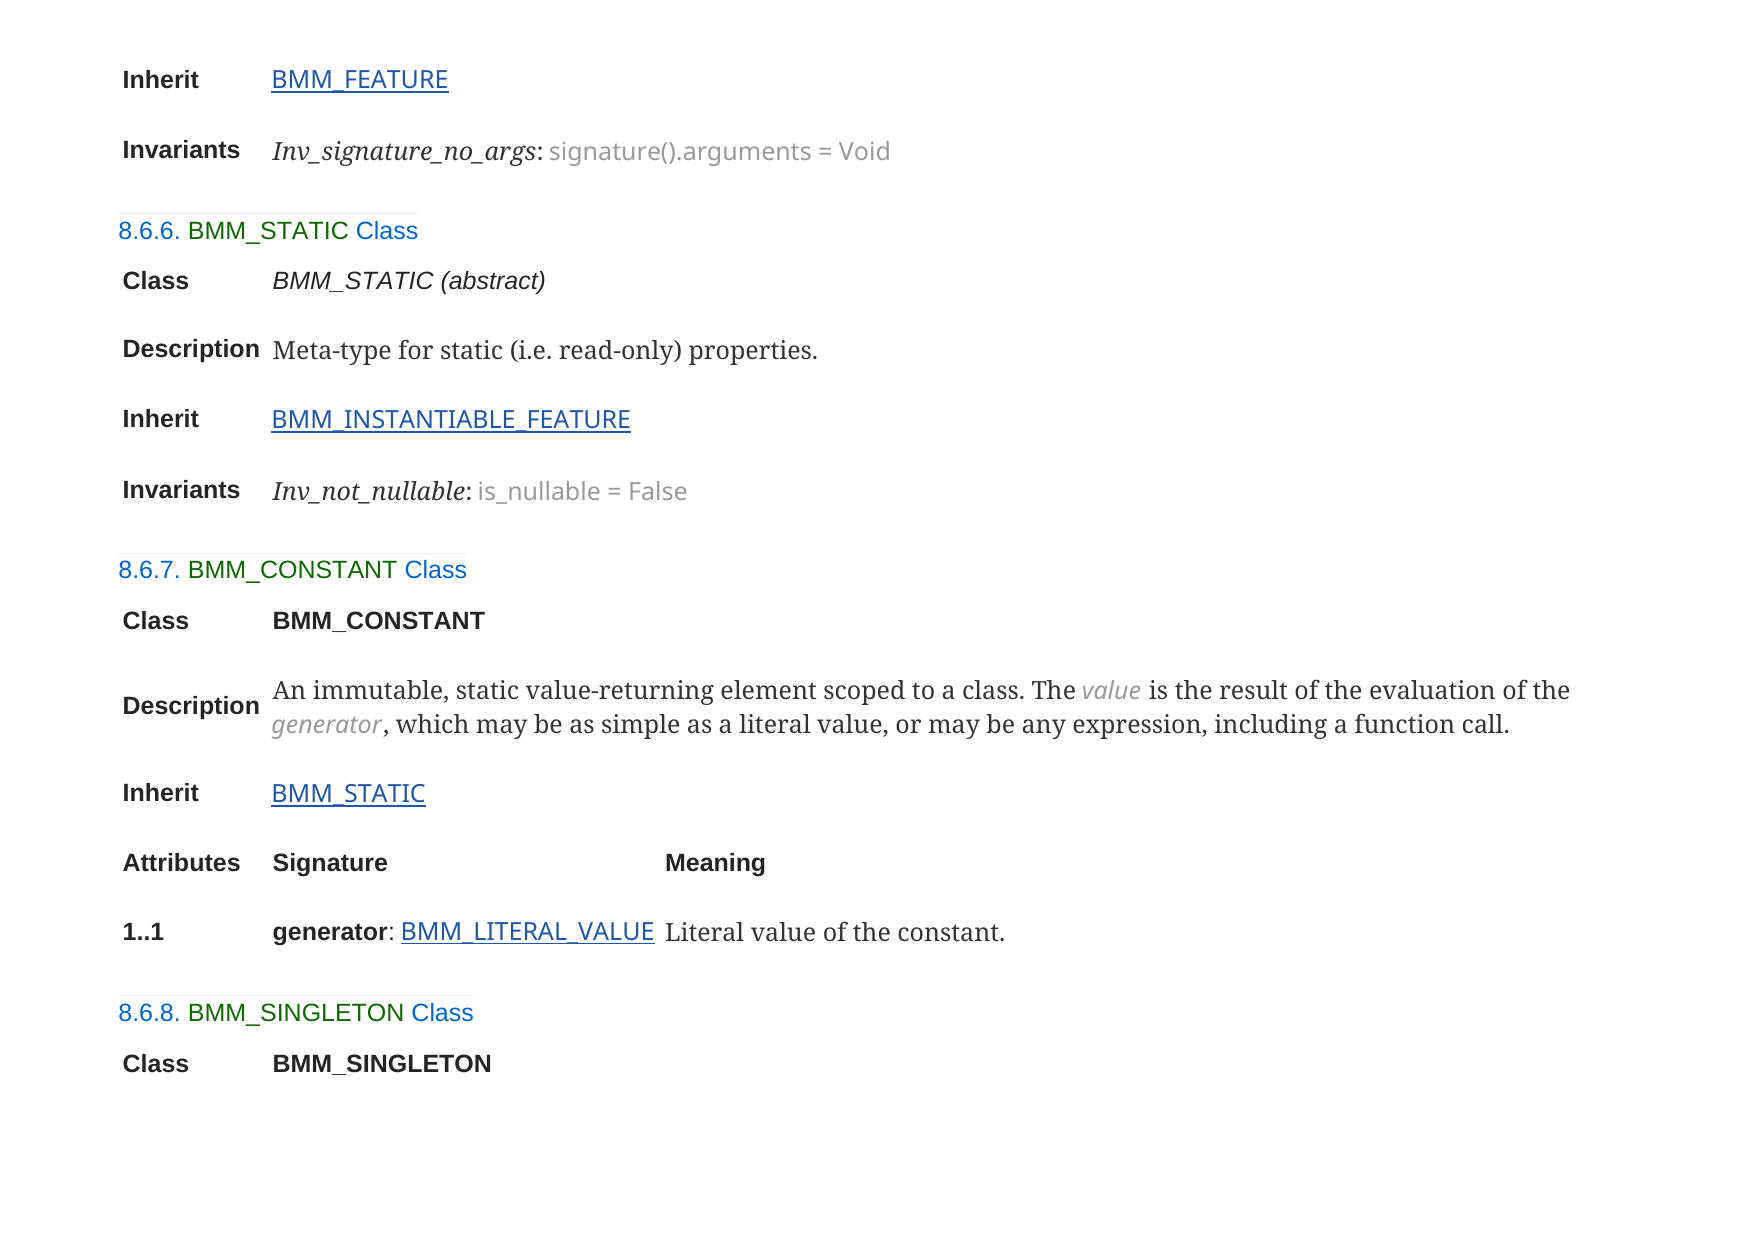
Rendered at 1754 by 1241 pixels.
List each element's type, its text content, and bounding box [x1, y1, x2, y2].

table_cell Inv_not_nullable: is_nullable = False [268, 471, 1658, 540]
table_cell An immutable, static value-returning element scoped to a class. The value is the result of the evaluation of the generator, which may be as simple as a literal value, or may be any expression, including a function call. [268, 670, 1665, 773]
table_cell Literal value of the constant. [661, 911, 1665, 983]
table_cell Inherit [118, 399, 268, 471]
table_cell BMM_STATIC [268, 773, 1665, 844]
table_header BMM_SINGLETON [268, 1046, 1675, 1112]
table_header BMM_CONSTANT [268, 603, 1665, 669]
table_cell Meaning [661, 845, 1665, 911]
table_header Class [118, 603, 268, 669]
table_cell generator: BMM_LITERAL_VALUE [268, 911, 661, 983]
table_cell Invariants [118, 471, 268, 540]
table_cell 1..1 [118, 911, 268, 983]
table_cell Invariants [118, 131, 268, 200]
table_header Class [118, 263, 268, 329]
table_cell Description [118, 670, 268, 773]
table_cell Description [118, 330, 268, 399]
table_header Class [118, 1046, 268, 1112]
subtitle 8.6.8. BMM_SINGLETON Class [118, 995, 1695, 1027]
table_header BMM_STATIC (abstract) [268, 263, 1658, 329]
table_cell Inherit [118, 773, 268, 844]
table_cell Inherit [118, 59, 268, 131]
table_cell BMM_FEATURE [268, 59, 1658, 131]
table_cell Signature [268, 845, 661, 911]
table_cell BMM_INSTANTIABLE_FEATURE [268, 399, 1658, 471]
subtitle 8.6.7. BMM_CONSTANT Class [118, 552, 1695, 584]
table_cell Inv_signature_no_args: signature().arguments = Void [268, 131, 1658, 200]
table_cell Attributes [118, 845, 268, 911]
table_cell Meta-type for static (i.e. read-only) properties. [268, 330, 1658, 399]
subtitle 8.6.6. BMM_STATIC Class [118, 213, 1695, 244]
